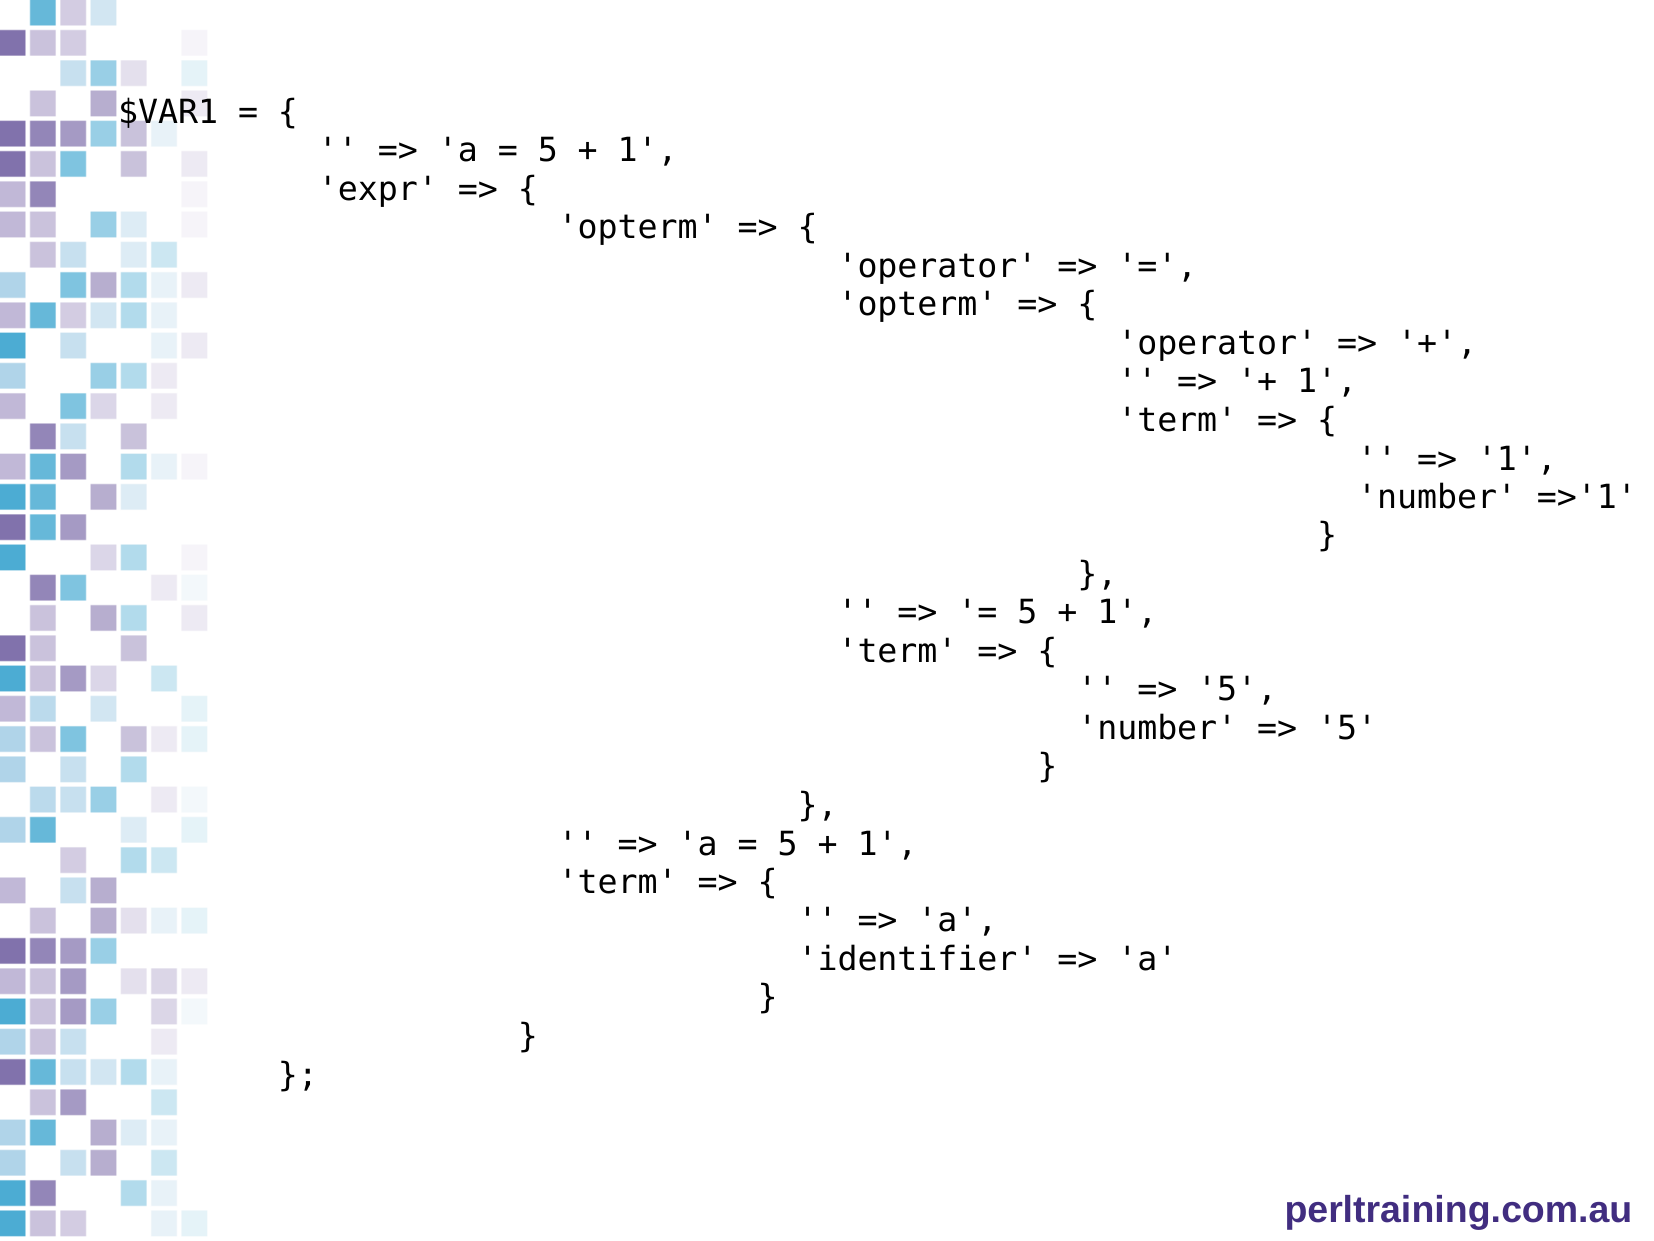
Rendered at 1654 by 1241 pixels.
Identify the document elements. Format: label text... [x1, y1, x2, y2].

title $VAR1 = { '' => 'a = 5 + 1', 'expr' => { 'opterm' => { 'operator' => '=', 'opterm' => { 'operator' => '+', '' => '+ 1', 'term' => { '' => '1', 'number' =>'1' } }, '' => '= 5 + 1', 'term' => { '' => '5', 'number' => '5' } }, '' => 'a = 5 + 1', 'term' => { '' => 'a', 'identifier' => 'a' } } }; [118, 64, 1654, 1123]
picture [0, 0, 212, 1241]
